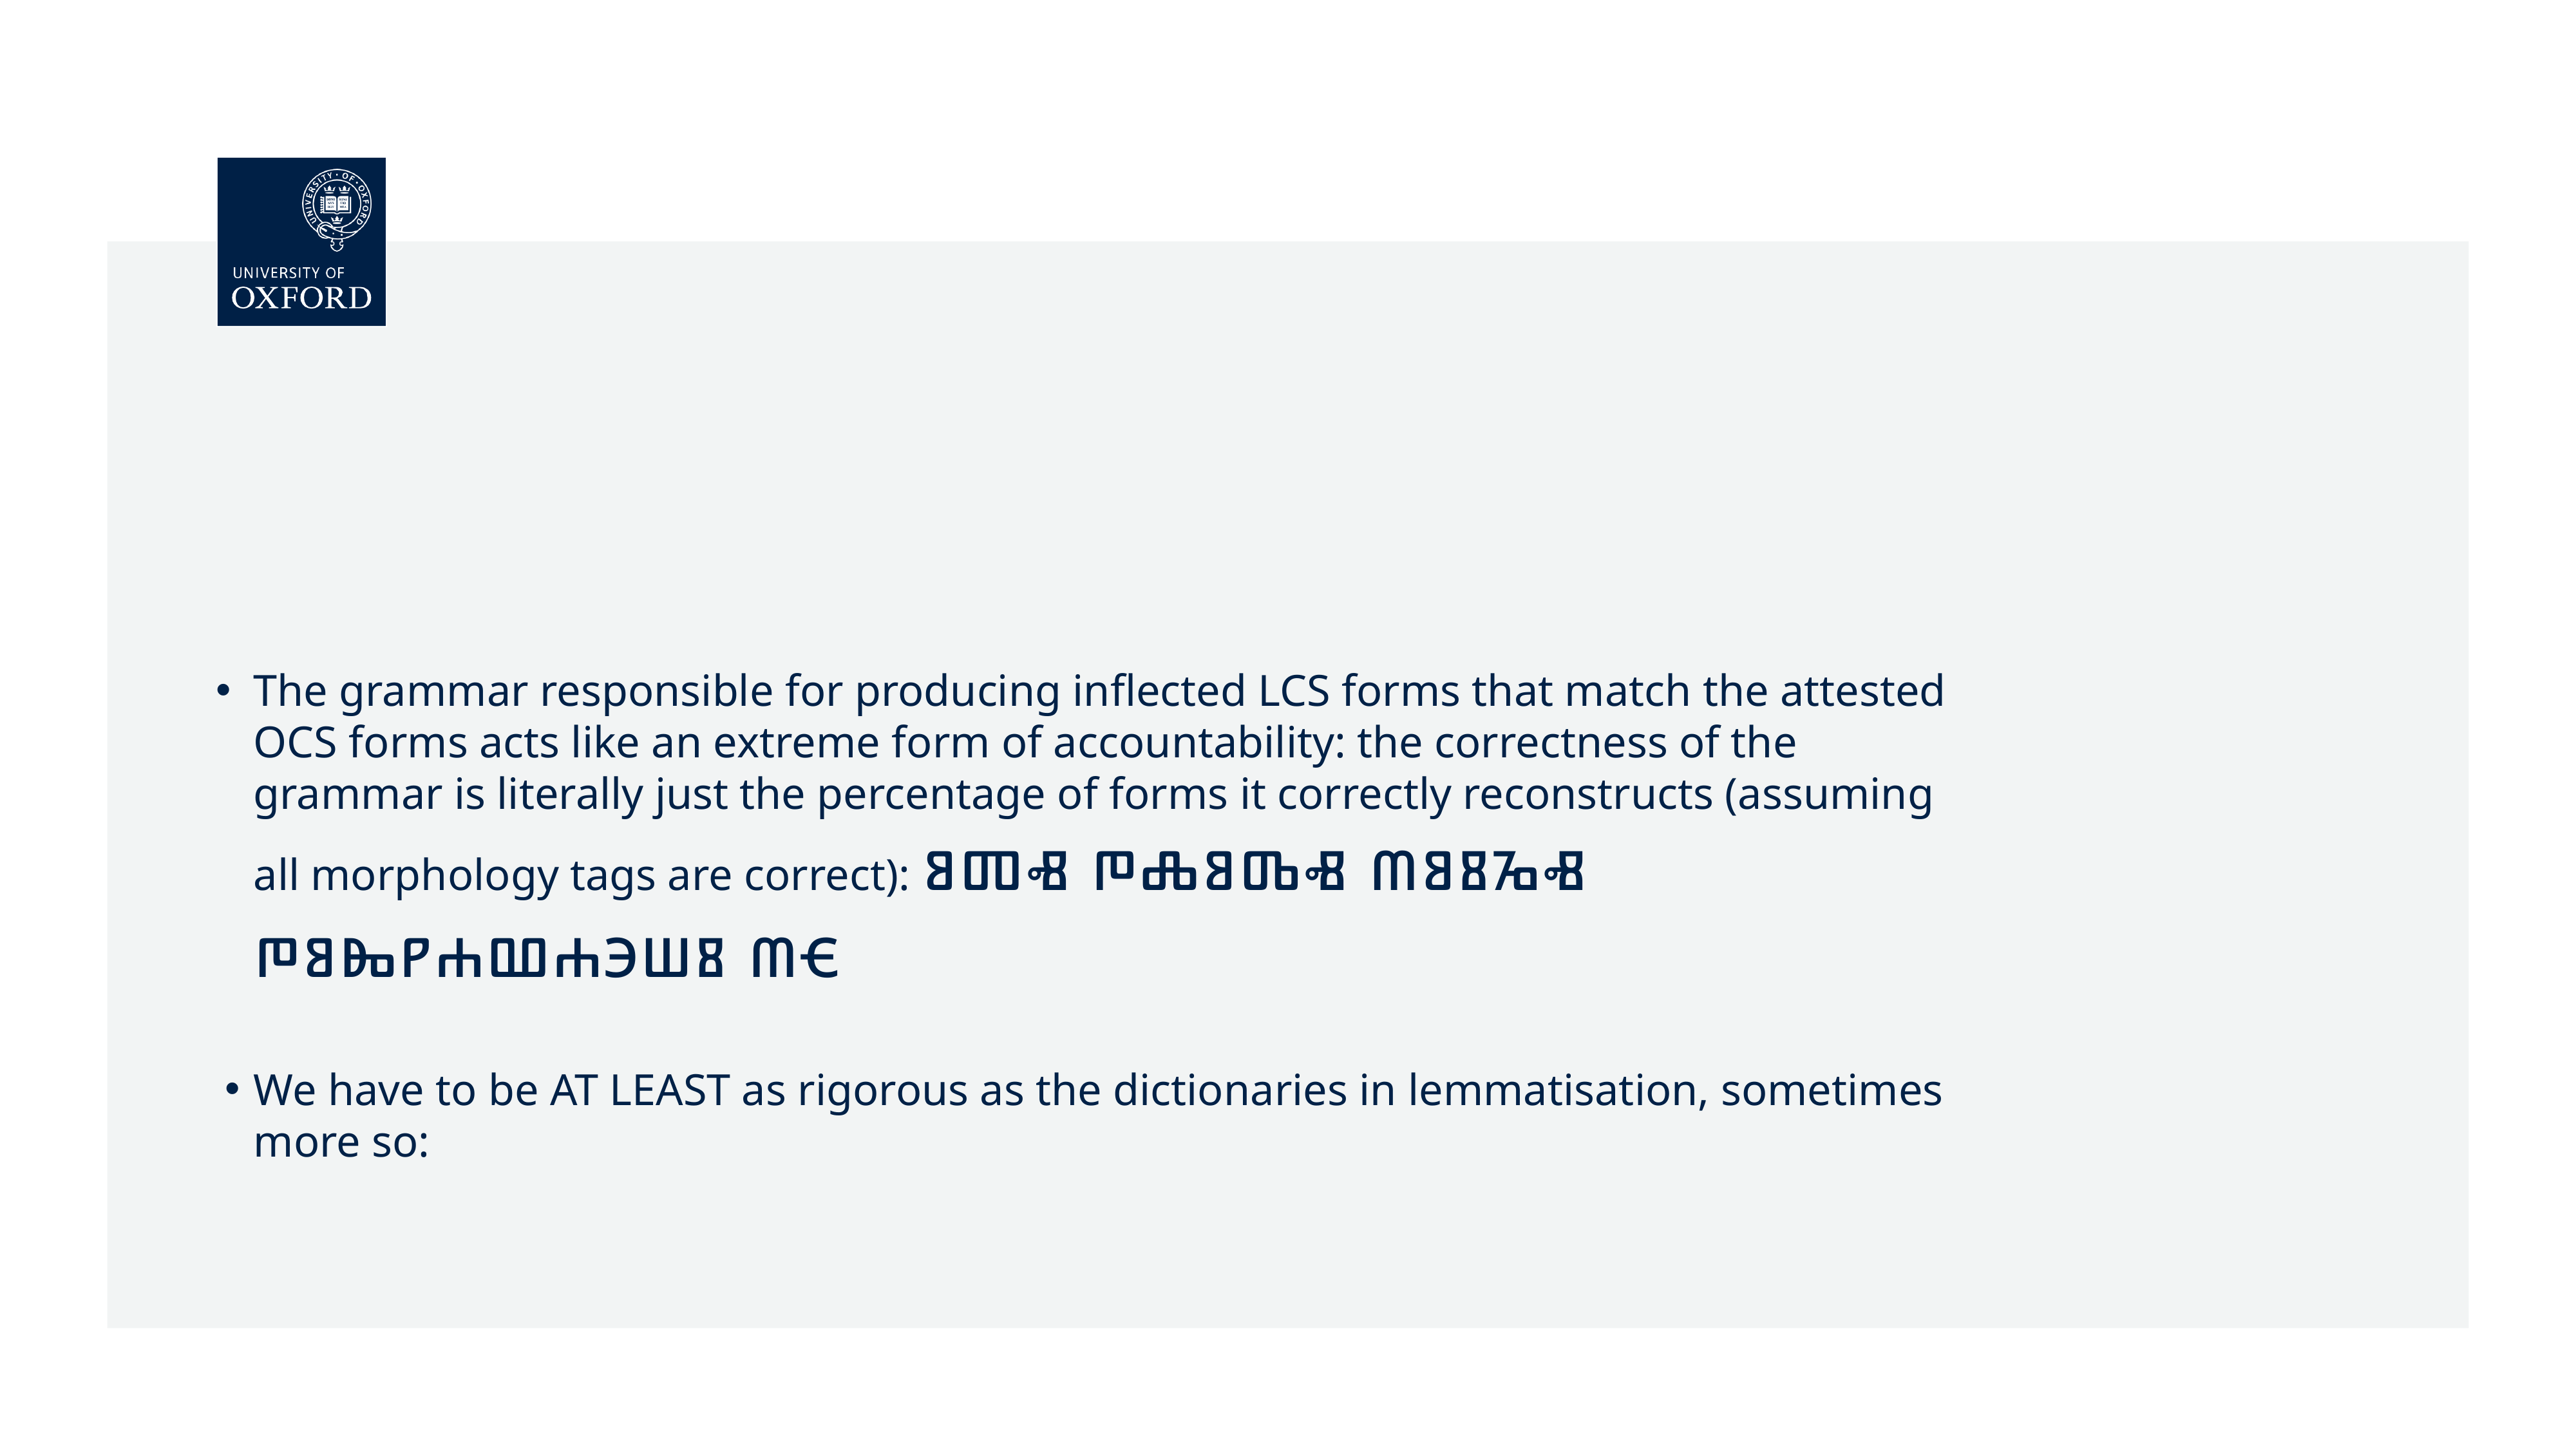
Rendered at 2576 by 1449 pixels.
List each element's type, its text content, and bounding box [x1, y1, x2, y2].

picture [302, 169, 372, 252]
picture [260, 267, 269, 278]
list The grammar responsible for producing inflected LCS forms that match the attested OCS forms acts like an extreme form of accountability: the correctness of the grammar is literally just the percentage of forms it correctly reconstructs (assuming all morphology tags are correct): ⱁⱅⱏ ⱂⰾⱁⰴⱏ ⰿⱁⰻⱈⱏ ⱂⱁⰸⱀⰰⰲⰰⰵⱎⰻ ⰿⱔ We have to be AT LEAST as rigorous as the dictionaries in lemmatisation, sometimes more so: [216, 663, 1977, 1251]
picture [303, 267, 319, 278]
picture [245, 267, 252, 278]
picture [234, 267, 241, 278]
picture [280, 267, 288, 278]
picture [289, 267, 296, 278]
picture [338, 267, 344, 278]
picture [326, 267, 336, 278]
